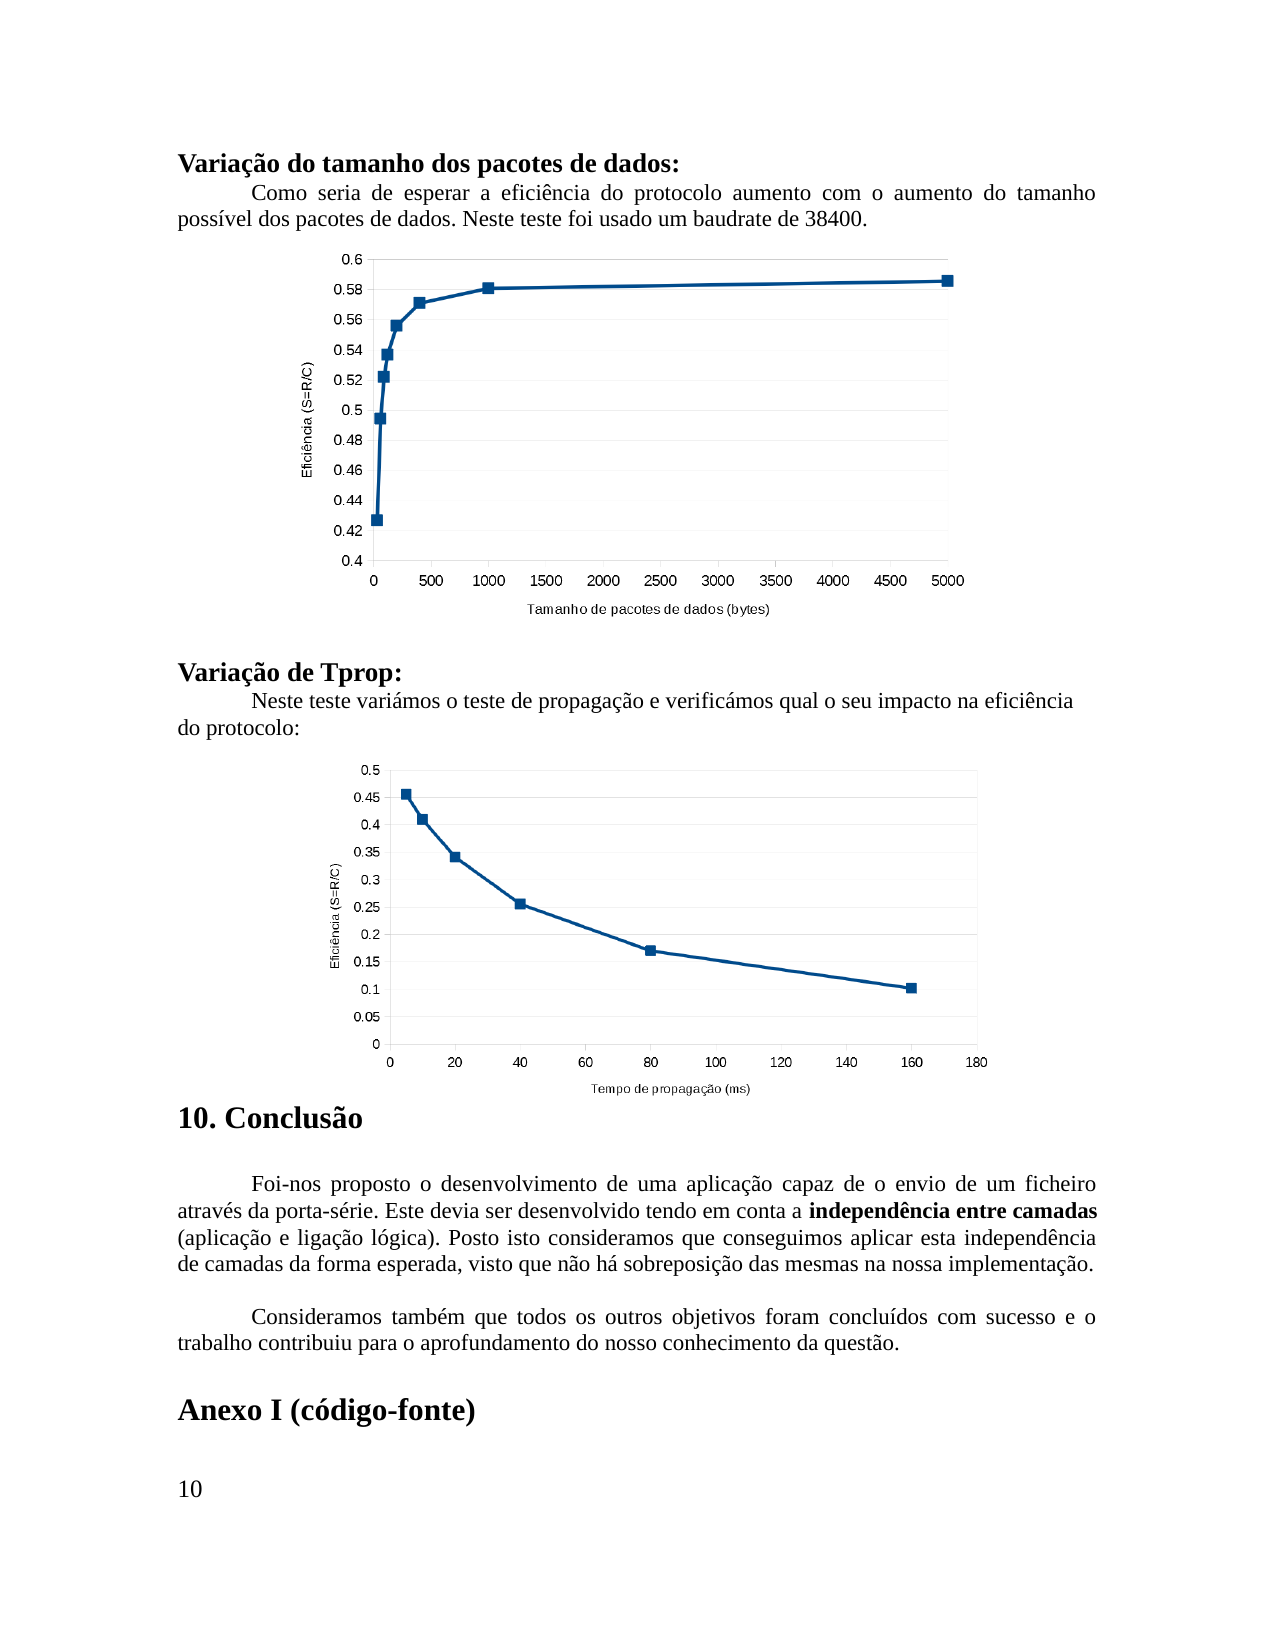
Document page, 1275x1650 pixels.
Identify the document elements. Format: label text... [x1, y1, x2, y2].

text Neste teste variámos o teste de propagação e verificámos qual o seu impacto na eficiência do protocolo: [177, 687, 1098, 740]
text Variação do tamanho dos pacotes de dados: [177, 148, 1098, 179]
text Consideramos também que todos os outros objetivos foram concluídos com sucesso e o trabalho contribuiu para o aprofundamento do nosso conhecimento da questão. [177, 1303, 1098, 1356]
picture [323, 752, 1017, 1097]
text Anexo I (código-fonte) [177, 1392, 1098, 1427]
text 10. Conclusão [177, 1099, 1098, 1135]
picture [288, 249, 968, 621]
text Foi-nos proposto o desenvolvimento de uma aplicação capaz de o envio de um ficheiro através da porta-série. Este devia ser desenvolvido tendo em conta a independência entre camadas (aplicação e ligação lógica). Posto isto consideramos que conseguimos aplicar esta independência de camadas da forma esperada, visto que não há sobreposição das mesmas na nossa implementação. [177, 1166, 1098, 1277]
text Variação de Tprop: [177, 656, 1098, 687]
text Como seria de esperar a eficiência do protocolo aumento com o aumento do tamanho possível dos pacotes de dados. Neste teste foi usado um baudrate de 38400. [177, 179, 1098, 231]
